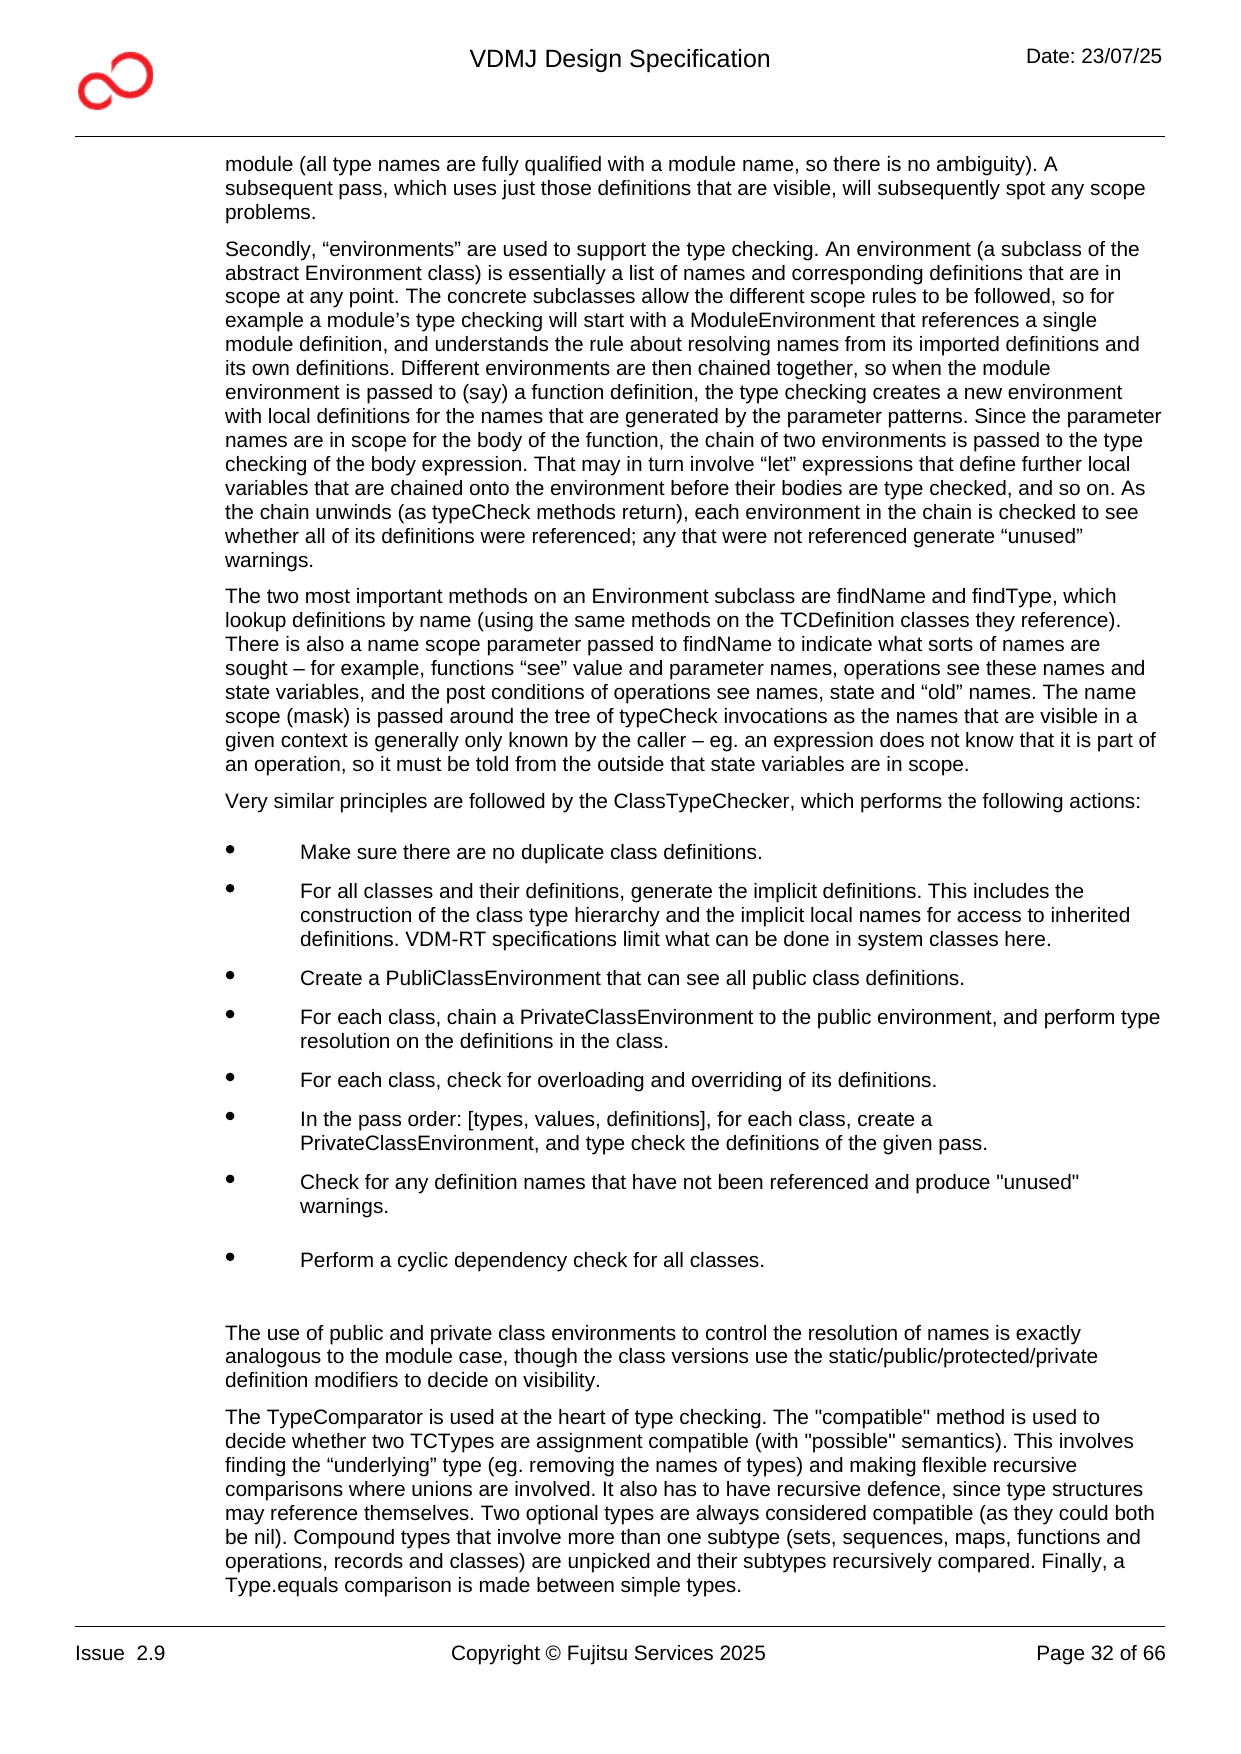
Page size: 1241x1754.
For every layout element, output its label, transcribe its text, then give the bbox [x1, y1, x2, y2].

text Secondly, “environments” are used to support the type checking. An environment (a subclass of the abstract Environment class) is essentially a list of names and corresponding definitions that are in scope at any point. The concrete subclasses allow the different scope rules to be followed, so for example a module’s type checking will start with a ModuleEnvironment that references a single module definition, and understands the rule about resolving names from its imported definitions and its own definitions. Different environments are then chained together, so when the module environment is passed to (say) a function definition, the type checking creates a new environment with local definitions for the names that are generated by the parameter patterns. Since the parameter names are in scope for the body of the function, the chain of two environments is passed to the type checking of the body expression. That may in turn involve “let” expressions that define further local variables that are chained onto the environment before their bodies are type checked, and so on. As the chain unwinds (as typeCheck methods return), each environment in the chain is checked to see whether all of its definitions were referenced; any that were not referenced generate “unused” warnings. [225, 237, 1165, 572]
list For all classes and their definitions, generate the implicit definitions. This includes the construction of the class type hierarchy and the implicit local names for access to inherited definitions. VDM-RT specifications limit what can be done in system classes here. [225, 879, 1165, 951]
text The TypeComparator is used at the heart of type checking. The "compatible" method is used to decide whether two TCTypes are assignment compatible (with "possible" semantics). This involves finding the “underlying” type (eg. removing the names of types) and making flexible recursive comparisons where unions are involved. It also has to have recursive defence, since type structures may reference themselves. Two optional types are always considered compatible (as they could both be nil). Compound types that involve more than one subtype (sets, sequences, maps, functions and operations, records and classes) are unpicked and their subtypes recursively compared. Finally, a Type.equals comparison is made between simple types. [225, 1405, 1165, 1597]
list Make sure there are no duplicate class definitions. [225, 840, 1165, 864]
text The two most important methods on an Environment subclass are findName and findType, which lookup definitions by name (using the same methods on the TCDefinition classes they reference). There is also a name scope parameter passed to findName to indicate what sorts of names are sought – for example, functions “see” value and parameter names, operations see these names and state variables, and the post conditions of operations see names, state and “old” names. The name scope (mask) is passed around the tree of typeCheck invocations as the names that are visible in a given context is generally only known by the caller – eg. an expression does not know that it is part of an operation, so it must be told from the outside that state variables are in scope. [225, 585, 1165, 776]
picture [78, 44, 153, 120]
text Very similar principles are followed by the ClassTypeChecker, which performs the following actions: [225, 789, 1165, 813]
list For each class, check for overloading and overriding of its definitions. [225, 1068, 1165, 1092]
list For each class, chain a PrivateClassEnvironment to the public environment, and perform type resolution on the definitions in the class. [225, 1005, 1165, 1053]
list Check for any definition names that have not been referenced and produce "unused" warnings. [225, 1170, 1165, 1218]
list Create a PubliClassEnvironment that can see all public class definitions. [225, 966, 1165, 990]
list Perform a cyclic dependency check for all classes. [225, 1248, 1165, 1272]
list In the pass order: [types, values, definitions], for each class, create a PrivateClassEnvironment, and type check the definitions of the given pass. [225, 1107, 1165, 1155]
text module (all type names are fully qualified with a module name, so there is no ambiguity). A subsequent pass, which uses just those definitions that are visible, will subsequently spot any scope problems. [225, 152, 1165, 224]
text The use of public and private class environments to control the resolution of names is exactly analogous to the module case, though the class versions use the static/public/protected/private definition modifiers to decide on visibility. [225, 1321, 1165, 1393]
